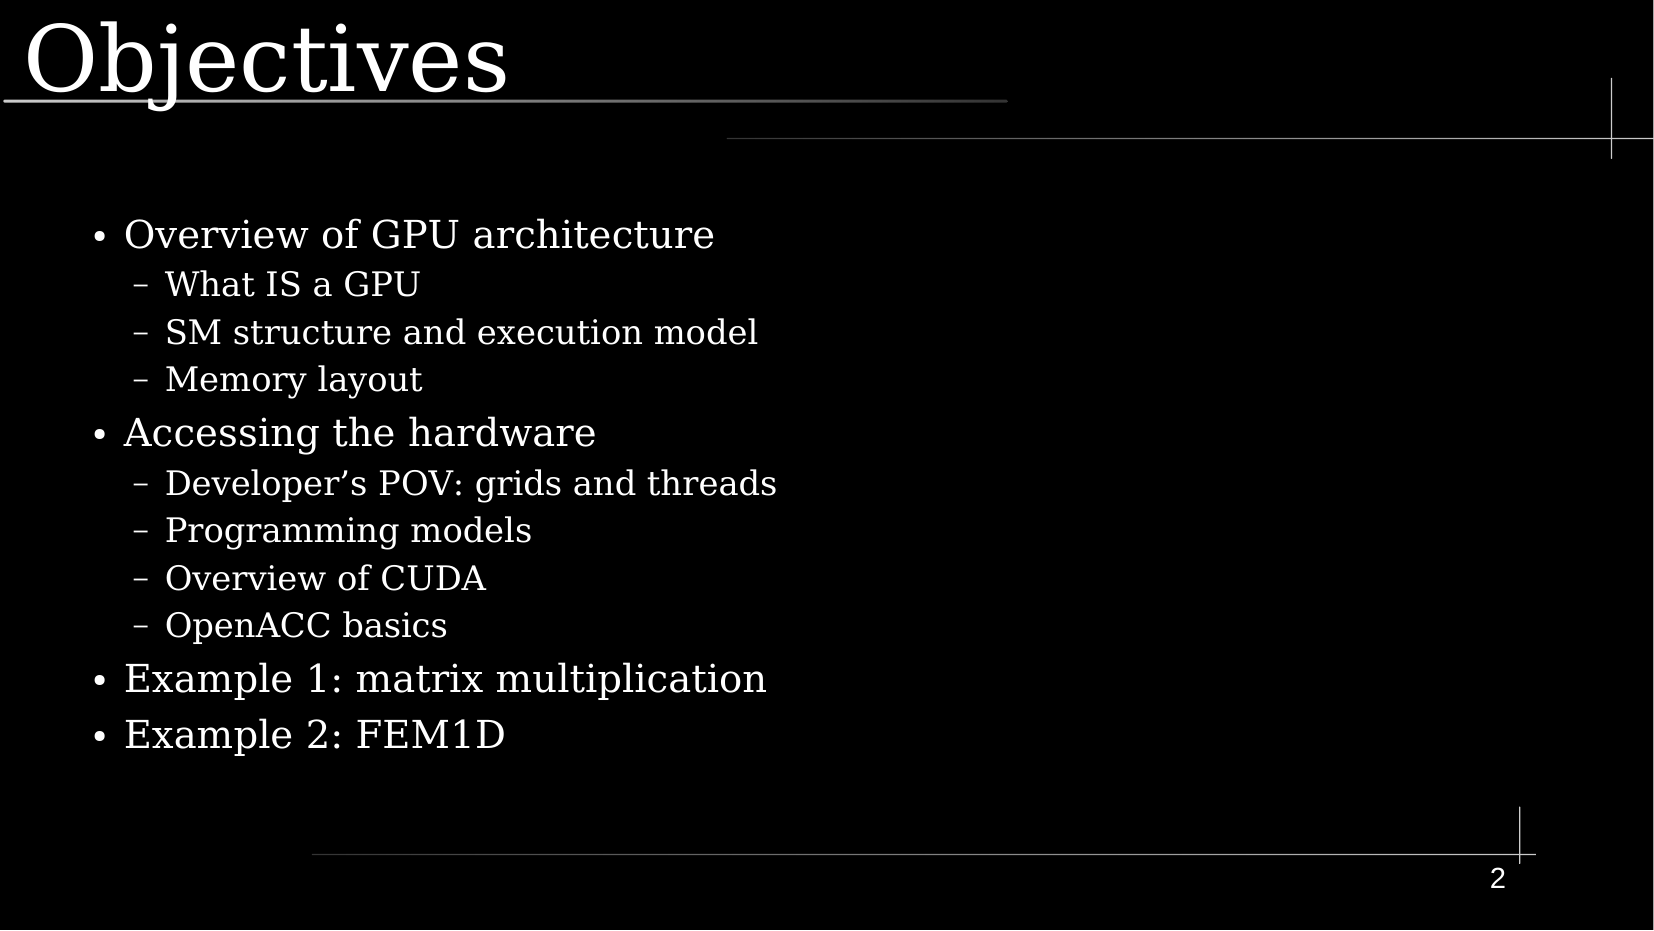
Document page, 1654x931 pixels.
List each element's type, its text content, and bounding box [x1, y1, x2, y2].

title Objectives [23, 11, 1589, 119]
list Overview of GPU architecture What IS a GPU SM structure and execution model Memory layout Accessing the hardware Developer’s POV: grids and threads Programming models Overview of CUDA OpenACC basics Example 1: matrix multiplication Example 2: FEM1D [82, 217, 1571, 758]
